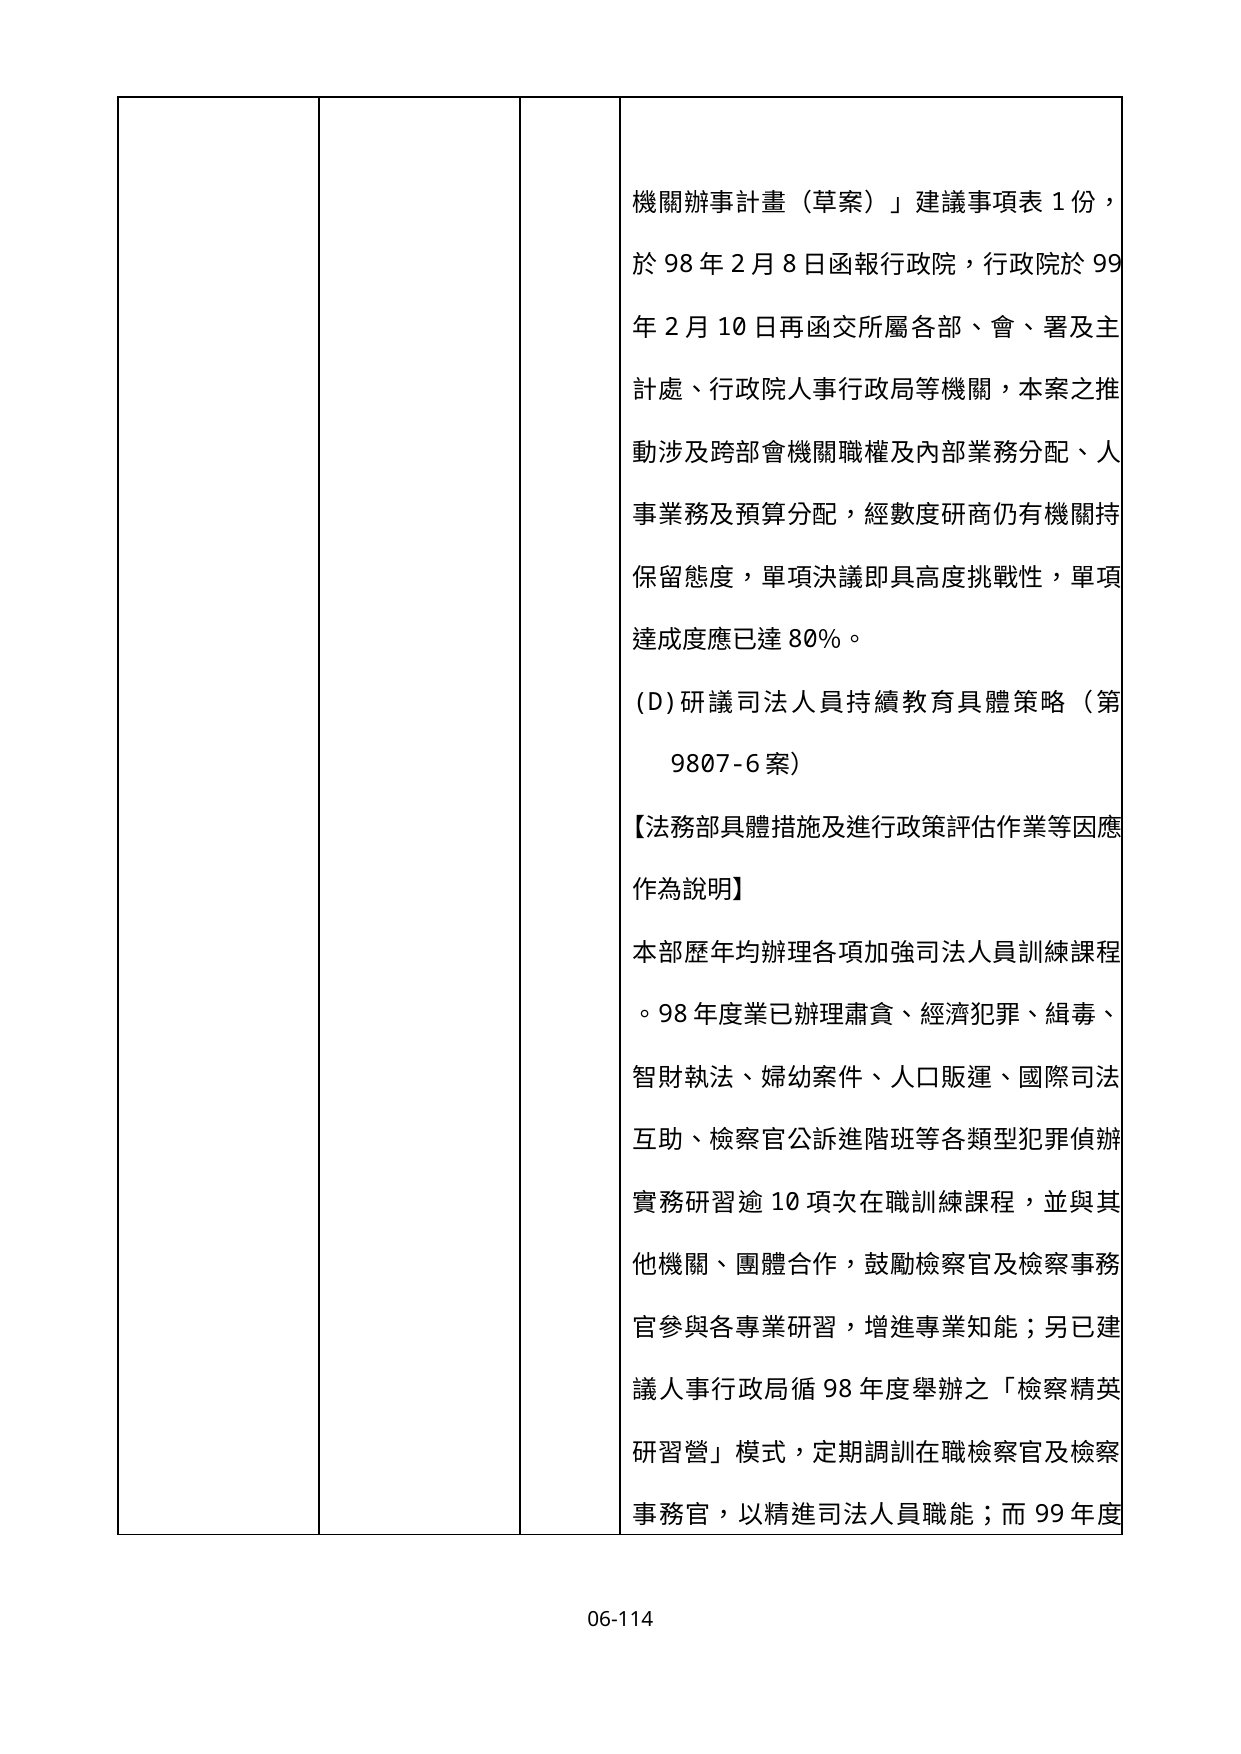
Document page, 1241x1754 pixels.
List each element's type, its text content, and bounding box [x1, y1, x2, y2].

table_cell [320, 98, 519, 1534]
table_cell [119, 98, 318, 1534]
table_cell 機關辦事計畫（草案）」建議事項表1份，於98年2月8日函報行政院，行政院於99年2月10日再函交所屬各部、會、署及主計處、行政院人事行政局等機關，本案之推動涉及跨部會機關職權及內部業務分配、人事業務及預算分配，經數度研商仍有機關持保留態度，單項決議即具高度挑戰性，單項達成度應已達80％。 (D)研議司法人員持續教育具體策略（第9807-6案） 【法務部具體措施及進行政策評估作業等因應作為說明】 本部歷年均辦理各項加強司法人員訓練課程。98年度業已辦理肅貪、經濟犯罪、緝毒、智財執法、婦幼案件、人口販運、國際司法互助、檢察官公訴進階班等各類型犯罪偵辦實務研習逾10項次在職訓練課程，並與其他機關、團體合作，鼓勵檢察官及檢察事務官參與各專業研習，增進專業知能；另已建議人事行政局循98年度舉辦之「檢察精英研習營」模式，定期調訓在職檢察官及檢察事務官，以精進司法人員職能；而99年度 [621, 98, 1121, 1534]
table_cell [521, 98, 619, 1534]
